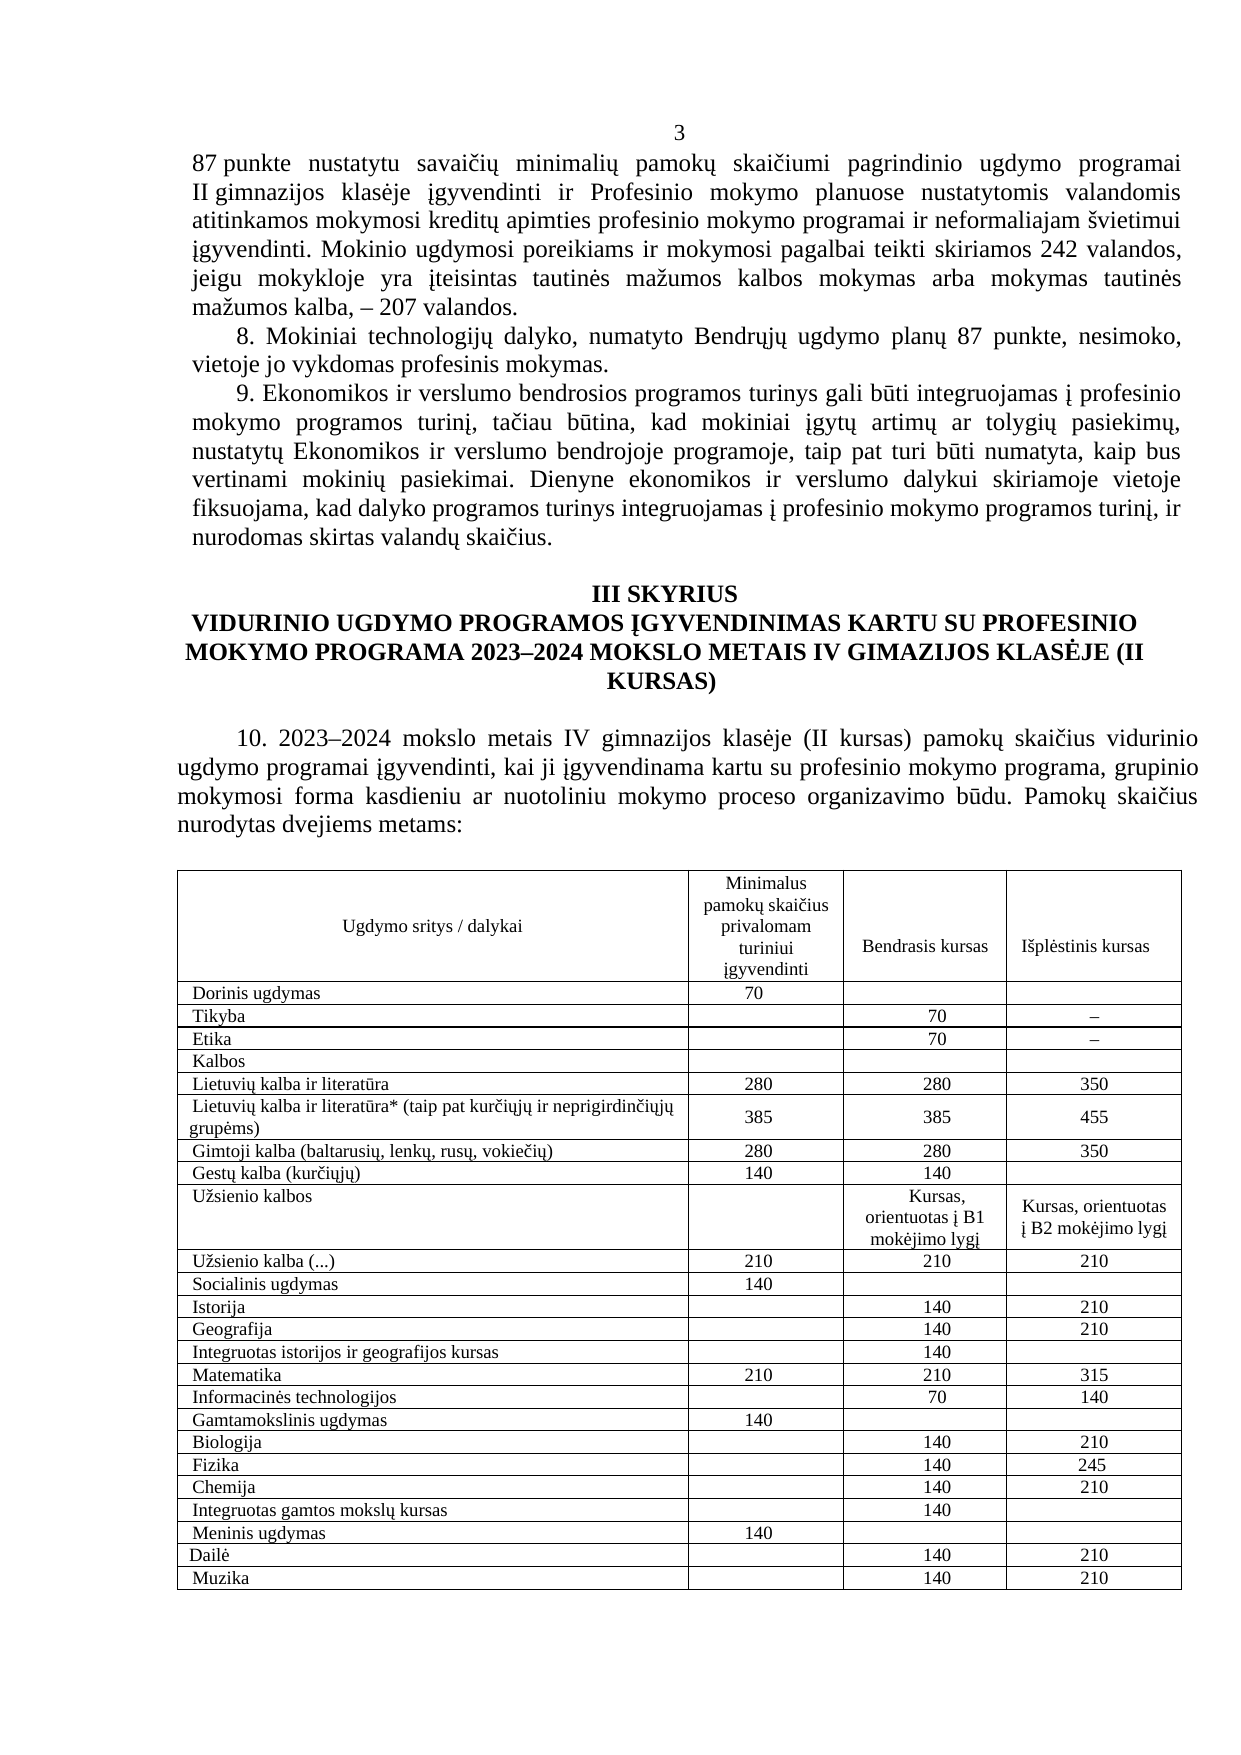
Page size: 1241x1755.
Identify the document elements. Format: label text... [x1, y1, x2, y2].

table_cell Integruotas istorijos ir geografijos kursas [178, 1341, 688, 1362]
table_cell [689, 1318, 843, 1340]
table_cell 350 [1007, 1140, 1181, 1161]
table_cell 140 [844, 1499, 1006, 1521]
table_cell Lietuvių kalba ir literatūra* (taip pat kurčiųjų ir neprigirdinčiųjų grupėms) [178, 1095, 688, 1138]
table_header Išplėstinis kursas [1007, 871, 1181, 981]
table_cell 140 [844, 1476, 1006, 1498]
table_cell [689, 1341, 843, 1362]
table_cell [844, 1050, 1006, 1072]
table_cell 350 [1007, 1073, 1181, 1094]
table_cell 210 [1007, 1567, 1181, 1588]
table_cell Dorinis ugdymas [178, 982, 688, 1004]
table_cell – [1007, 1028, 1181, 1049]
table_cell [689, 1454, 843, 1475]
table_cell [689, 1296, 843, 1317]
table_cell 385 [844, 1095, 1006, 1138]
table_cell Užsienio kalbos [178, 1185, 688, 1249]
table_cell 280 [689, 1140, 843, 1161]
table_cell [1007, 1522, 1181, 1543]
table_cell 140 [689, 1409, 843, 1430]
table_cell 210 [1007, 1250, 1181, 1272]
table_cell 315 [1007, 1364, 1181, 1385]
table_cell Matematika [178, 1364, 688, 1385]
table_cell 140 [844, 1341, 1006, 1362]
table_cell Kursas, orientuotas į B1 mokėjimo lygį [844, 1185, 1006, 1249]
table_cell [689, 1028, 843, 1049]
table_cell Gimtoji kalba (baltarusių, lenkų, rusų, vokiečių) [178, 1140, 688, 1161]
table_cell 140 [844, 1162, 1006, 1184]
table_cell Užsienio kalba (...) [178, 1250, 688, 1272]
table_cell [689, 1544, 843, 1566]
table_cell [1007, 1162, 1181, 1184]
table_cell 140 [689, 1522, 843, 1543]
table_cell 385 [689, 1095, 843, 1138]
table_cell Kursas, orientuotas į B2 mokėjimo lygį [1007, 1185, 1181, 1249]
text 9. Ekonomikos ir verslumo bendrosios programos turinys gali būti integruojamas į profesinio mokymo programos turinį, tačiau būtina, kad mokiniai įgytų artimų ar tolygių pasiekimų, nustatytų Ekonomikos ir verslumo bendrojoje programoje, taip pat turi būti numatyta, kaip bus vertinami mokinių pasiekimai. Dienyne ekonomikos ir verslumo dalykui skiriamoje vietoje fiksuojama, kad dalyko programos turinys integruojamas į profesinio mokymo programos turinį, ir nurodomas skirtas valandų skaičius. [192, 378, 1182, 551]
table_cell [844, 982, 1006, 1004]
table_cell Socialinis ugdymas [178, 1273, 688, 1294]
table_cell Kalbos [178, 1050, 688, 1072]
table_cell 210 [844, 1250, 1006, 1272]
table_cell Dailė [178, 1544, 688, 1566]
table_cell 140 [844, 1567, 1006, 1588]
table_cell [689, 1386, 843, 1408]
table_cell Gestų kalba (kurčiųjų) [178, 1162, 688, 1184]
table_cell Lietuvių kalba ir literatūra [178, 1073, 688, 1094]
table_cell [689, 1005, 843, 1026]
table_cell Istorija [178, 1296, 688, 1317]
table_cell 140 [844, 1544, 1006, 1566]
table_cell [1007, 1273, 1181, 1294]
table_cell [689, 1431, 843, 1453]
table_cell 210 [844, 1364, 1006, 1385]
text 10. 2023–2024 mokslo metais IV gimnazijos klasėje (II kursas) pamokų skaičius vidurinio ugdymo programai įgyvendinti, kai ji įgyvendinama kartu su profesinio mokymo programa, grupinio mokymosi forma kasdieniu ar nuotoliniu mokymo proceso organizavimo būdu. Pamokų skaičius nurodytas dvejiems metams: [177, 723, 1199, 838]
table_cell [689, 1499, 843, 1521]
table_cell [844, 1409, 1006, 1430]
table_cell Geografija [178, 1318, 688, 1340]
table_cell 210 [1007, 1431, 1181, 1453]
table_cell 70 [844, 1005, 1006, 1026]
table_cell Biologija [178, 1431, 688, 1453]
table_cell [1007, 1050, 1181, 1072]
table_cell 210 [1007, 1476, 1181, 1498]
table_cell 280 [689, 1073, 843, 1094]
table_cell 210 [689, 1250, 843, 1272]
table_cell Gamtamokslinis ugdymas [178, 1409, 688, 1430]
table_cell Integruotas gamtos mokslų kursas [178, 1499, 688, 1521]
table_cell [1007, 1341, 1181, 1362]
table_cell [844, 1522, 1006, 1543]
table_cell [689, 1185, 843, 1249]
text III SKYRIUS [147, 579, 1182, 608]
table_cell Chemija [178, 1476, 688, 1498]
table_cell 140 [844, 1318, 1006, 1340]
table_cell 140 [844, 1454, 1006, 1475]
table_cell 280 [844, 1073, 1006, 1094]
table_cell 280 [844, 1140, 1006, 1161]
table_cell – [1007, 1005, 1181, 1026]
table_cell 70 [689, 982, 843, 1004]
table_header Minimalus pamokų skaičius privalomam turiniui įgyvendinti [689, 871, 843, 981]
table_cell 140 [689, 1273, 843, 1294]
table_cell [689, 1567, 843, 1588]
table_cell [1007, 1409, 1181, 1430]
table_cell 245 [1007, 1454, 1181, 1475]
table_cell 210 [689, 1364, 843, 1385]
table_cell 70 [844, 1028, 1006, 1049]
table_cell Etika [178, 1028, 688, 1049]
table_cell 210 [1007, 1296, 1181, 1317]
table_header Bendrasis kursas [844, 871, 1006, 981]
table_cell [689, 1476, 843, 1498]
table_cell 210 [1007, 1544, 1181, 1566]
table_cell 210 [1007, 1318, 1181, 1340]
table_cell 140 [844, 1296, 1006, 1317]
table_cell 140 [844, 1431, 1006, 1453]
table_cell [1007, 1499, 1181, 1521]
text 87 punkte nustatytu savaičių minimalių pamokų skaičiumi pagrindinio ugdymo programai II gimnazijos klasėje įgyvendinti ir Profesinio mokymo planuose nustatytomis valandomis atitinkamos mokymosi kreditų apimties profesinio mokymo programai ir neformaliajam švietimui įgyvendinti. Mokinio ugdymosi poreikiams ir mokymosi pagalbai teikti skiriamos 242 valandos, jeigu mokykloje yra įteisintas tautinės mažumos kalbos mokymas arba mokymas tautinės mažumos kalba, – 207 valandos. [192, 148, 1182, 321]
table_cell [1007, 982, 1181, 1004]
table_cell 455 [1007, 1095, 1181, 1138]
table_cell Meninis ugdymas [178, 1522, 688, 1543]
table_cell 70 [844, 1386, 1006, 1408]
table_cell Informacinės technologijos [178, 1386, 688, 1408]
text VIDURINIO UGDYMO PROGRAMOS ĮGYVENDINIMAS KARTU SU PROFESINIO MOKYMO PROGRAMA 2023–2024 MOKSLO METAIS IV GIMAZIJOS KLASĖJE (II KURSAS) [147, 608, 1182, 694]
table_cell [689, 1050, 843, 1072]
table_cell 140 [1007, 1386, 1181, 1408]
table_cell [844, 1273, 1006, 1294]
table_header Ugdymo sritys / dalykai [178, 871, 688, 981]
table_cell 140 [689, 1162, 843, 1184]
text 8. Mokiniai technologijų dalyko, numatyto Bendrųjų ugdymo planų 87 punkte, nesimoko, vietoje jo vykdomas profesinis mokymas. [192, 321, 1182, 378]
table_cell Muzika [178, 1567, 688, 1588]
table_cell Fizika [178, 1454, 688, 1475]
table_cell Tikyba [178, 1005, 688, 1026]
